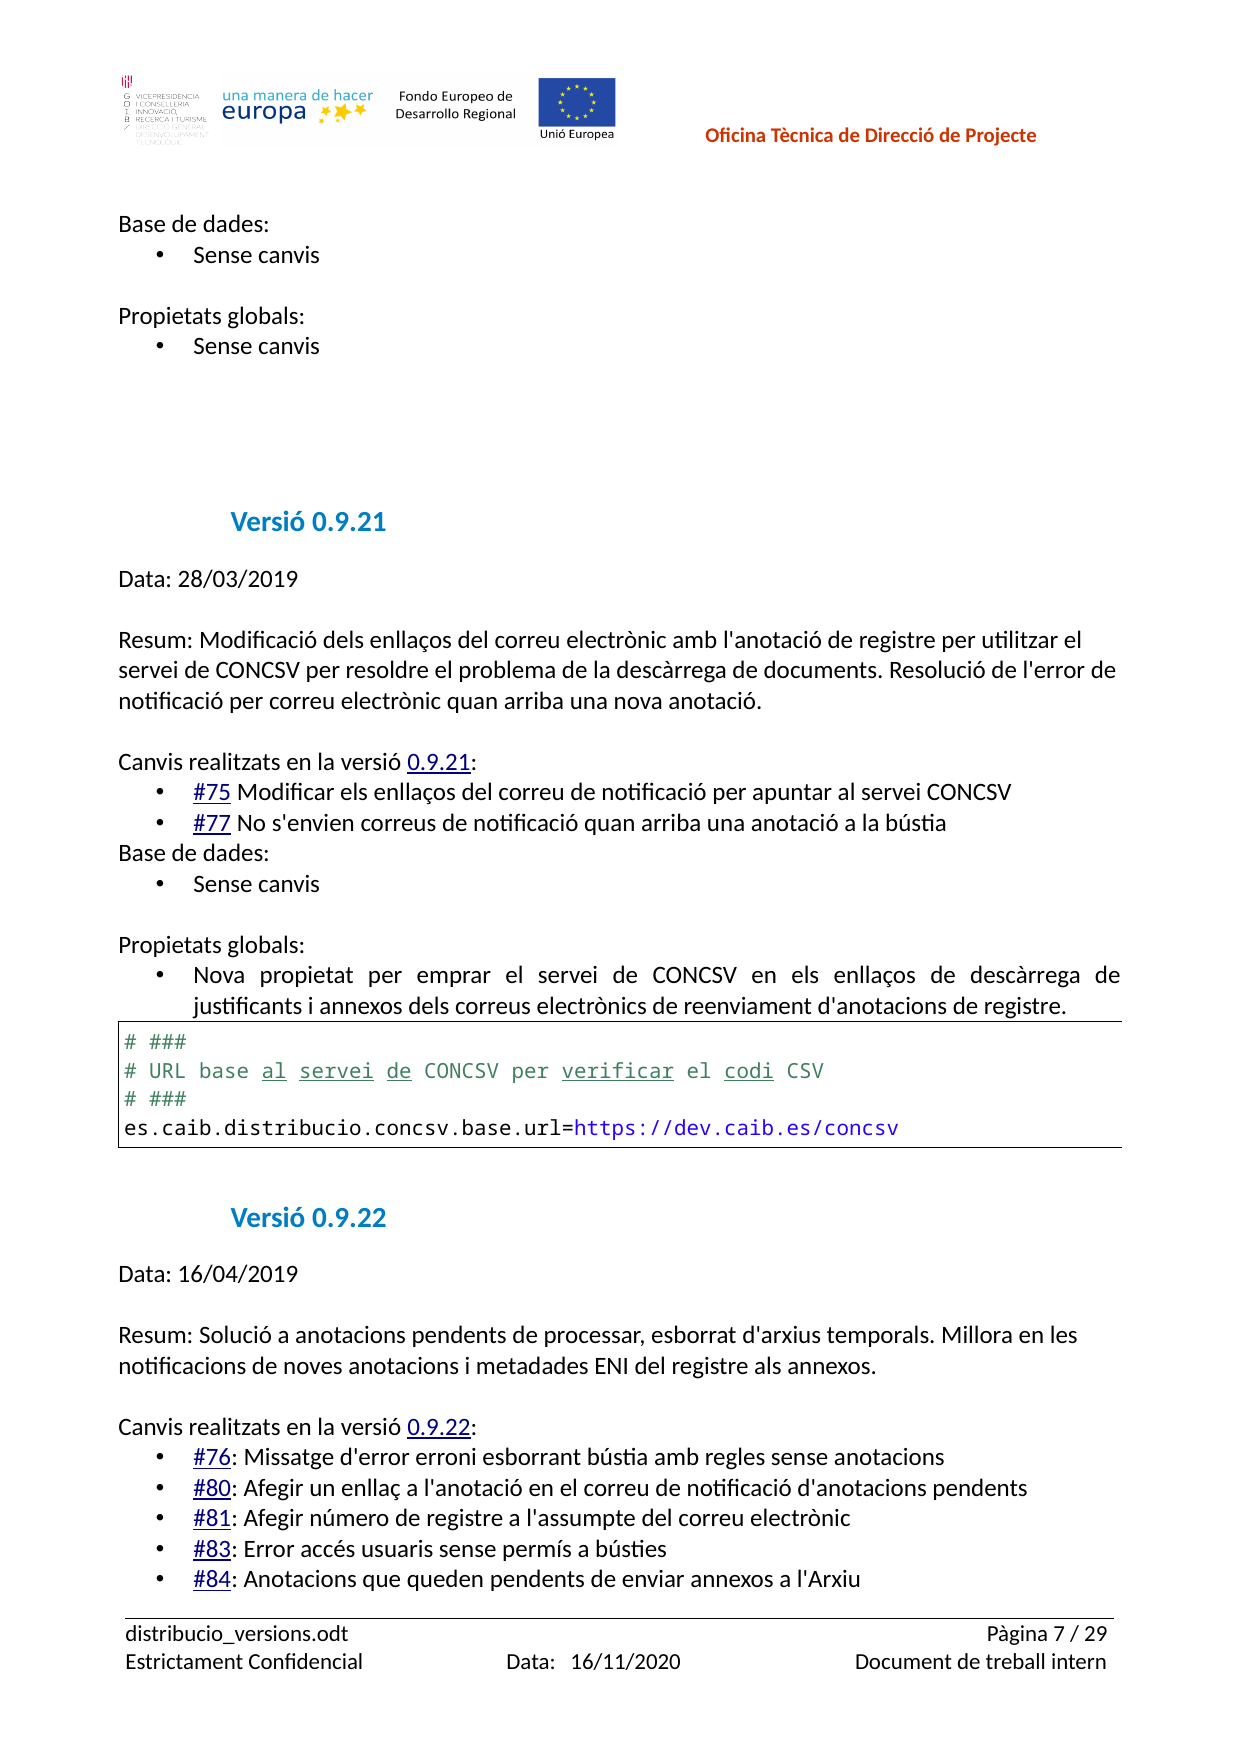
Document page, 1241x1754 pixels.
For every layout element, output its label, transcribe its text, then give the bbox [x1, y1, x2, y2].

text Resum: Modificació dels enllaços del correu electrònic amb l'anotació de registre per utilitzar el servei de CONCSV per resoldre el problema de la descàrrega de documents. Resolució de l'error de notificació per correu electrònic quan arriba una nova anotació. [118, 624, 1122, 715]
picture [118, 73, 213, 147]
text Canvis realitzats en la versió 0.9.21: [118, 746, 1122, 776]
picture [219, 73, 621, 147]
text Canvis realitzats en la versió 0.9.22: [118, 1411, 1122, 1441]
text Data: 28/03/2019 [118, 563, 1122, 593]
text Data: 16/04/2019 [118, 1258, 1122, 1289]
table_header # ### # URL base al servei de CONCSV per verificar el codi CSV # ### es.caib.distribucio.concsv.base.url=https://dev.caib.es/concsv [119, 1022, 1122, 1147]
list Sense canvis [156, 330, 1122, 361]
list #75 Modificar els enllaços del correu de notificació per apuntar al servei CONCSV [156, 776, 1122, 807]
list #76: Missatge d'error erroni esborrant bústia amb regles sense anotacions [156, 1441, 1122, 1472]
list #77 No s'envien correus de notificació quan arriba una anotació a la bústia [156, 807, 1122, 837]
list #83: Error accés usuaris sense permís a bústies [156, 1533, 1122, 1563]
list #80: Afegir un enllaç a l'anotació en el correu de notificació d'anotacions pendents [156, 1472, 1122, 1502]
text Base de dades: [118, 837, 1122, 868]
list Sense canvis [156, 868, 1122, 898]
list #81: Afegir número de registre a l'assumpte del correu electrònic [156, 1502, 1122, 1533]
text Propietats globals: [118, 300, 1122, 330]
text Resum: Solució a anotacions pendents de processar, esborrat d'arxius temporals. Millora en les notificacions de noves anotacions i metadades ENI del registre als annexos. [118, 1319, 1122, 1380]
text Base de dades: [118, 208, 1122, 239]
text Propietats globals: [118, 929, 1122, 959]
list Sense canvis [156, 239, 1122, 269]
subtitle Versió 0.9.22 [153, 1199, 1122, 1235]
subtitle Versió 0.9.21 [153, 503, 1122, 539]
list #84: Anotacions que queden pendents de enviar annexos a l'Arxiu [156, 1563, 1122, 1594]
list Nova propietat per emprar el servei de CONCSV en els enllaços de descàrrega de justificants i annexos dels correus electrònics de reenviament d'anotacions de registre. [156, 959, 1122, 1021]
